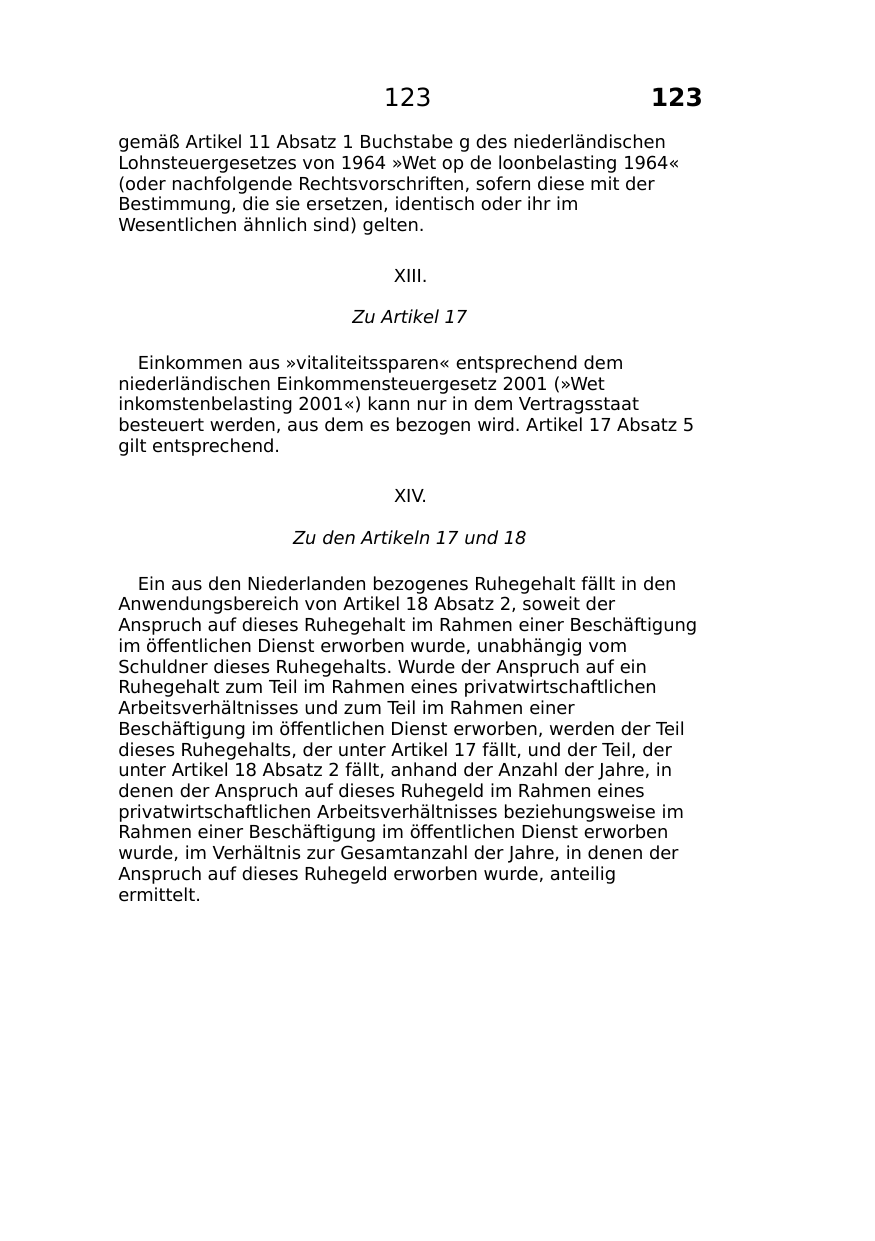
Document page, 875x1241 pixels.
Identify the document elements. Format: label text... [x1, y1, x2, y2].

text Einkommen aus »vitaliteitssparen« entsprechend dem niederländischen Einkommensteuergesetz 2001 (»Wet inkomstenbelasting 2001«) kann nur in dem Vertragsstaat besteuert werden, aus dem es bezogen wird. Artikel 17 Absatz 5 gilt entsprechend. [118, 353, 703, 456]
subtitle XIV. Zu den Artikeln 17 und 18 [118, 486, 703, 548]
text Ein aus den Niederlanden bezogenes Ruhegehalt fällt in den Anwendungsbereich von Artikel 18 Absatz 2, soweit der Anspruch auf dieses Ruhegehalt im Rahmen einer Beschäftigung im öffentlichen Dienst erworben wurde, unabhängig vom Schuldner dieses Ruhegehalts. Wurde der Anspruch auf ein Ruhegehalt zum Teil im Rahmen eines privatwirtschaftlichen Arbeitsverhältnisses und zum Teil im Rahmen einer Beschäftigung im öffentlichen Dienst erworben, werden der Teil dieses Ruhegehalts, der unter Artikel 17 fällt, und der Teil, der unter Artikel 18 Absatz 2 fällt, anhand der Anzahl der Jahre, in denen der Anspruch auf dieses Ruhegeld im Rahmen eines privatwirtschaftlichen Arbeitsverhältnisses beziehungsweise im Rahmen einer Beschäftigung im öffentlichen Dienst erworben wurde, im Verhältnis zur Gesamtanzahl der Jahre, in denen der Anspruch auf dieses Ruhegeld erworben wurde, anteilig ermittelt. [118, 573, 703, 905]
subtitle XIII. Zu Artikel 17 [118, 266, 703, 328]
text gemäß Artikel 11 Absatz 1 Buchstabe g des niederländischen Lohnsteuergesetzes von 1964 »Wet op de loonbelasting 1964« (oder nachfolgende Rechtsvorschriften, sofern diese mit der Bestimmung, die sie ersetzen, identisch oder ihr im Wesentlichen ähnlich sind) gelten. [118, 132, 703, 236]
